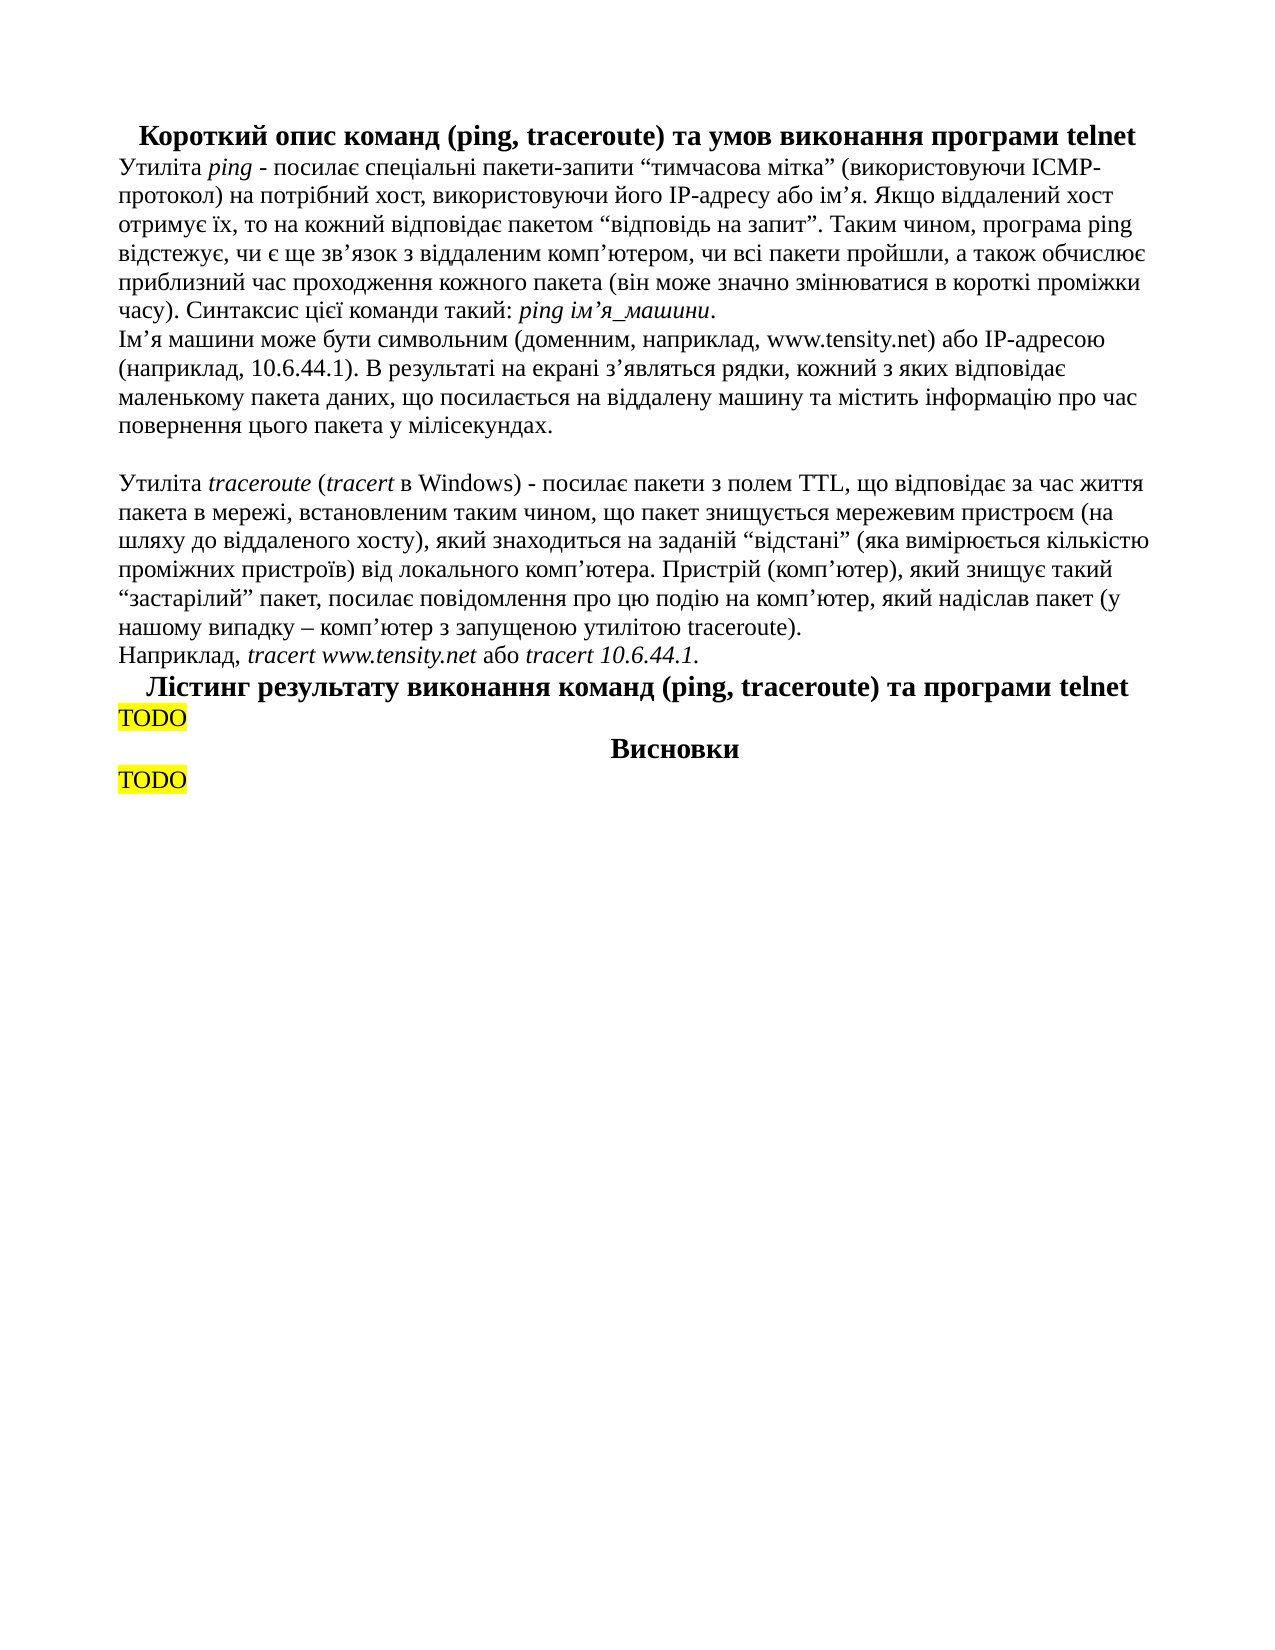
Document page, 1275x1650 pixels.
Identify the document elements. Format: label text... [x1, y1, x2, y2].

text Утиліта traceroute (tracert в Windows) - посилає пакети з полем TTL, що відповідає за час життя пакета в мережі, встановленим таким чином, що пакет знищується мережевим пристроєм (на шляху до віддаленого хосту), який знаходиться на заданій “відстані” (яка вимірюється кількістю проміжних пристроїв) від локального комп’ютера. Пристрій (комп’ютер), який знищує такий “застарілий” пакет, посилає повідомлення про цю подію на комп’ютер, який надіслав пакет (у [118, 468, 1157, 612]
text TODO [118, 765, 1157, 794]
text TODO [118, 703, 1157, 731]
text нашому випадку – комп’ютер з запущеною утилітою traceroute). [118, 612, 1157, 640]
text Ім’я машини може бути символьним (доменним, наприклад, www.tensity.net) або IP-адресою (наприклад, 10.6.44.1). В результаті на екрані з’являться рядки, кожний з яких відповідає маленькому пакета даних, що посилається на віддалену машину та містить інформацію про час повернення цього пакета у мілісекундах. [118, 324, 1157, 439]
text Короткий опис команд (ping, traceroute) та умов виконання програми telnet [118, 118, 1157, 152]
text Наприклад, tracert www.tensity.net або tracert 10.6.44.1. [118, 640, 1157, 669]
text Лістинг результату виконання команд (ping, traceroute) та програми telnet [118, 669, 1157, 703]
list Висновки [156, 731, 1157, 765]
text Утиліта ping - посилає спеціальні пакети-запити “тимчасова мітка” (використовуючи ICMP-протокол) на потрібний хост, використовуючи його IP-адресу або ім’я. Якщо віддалений хост отримує їх, то на кожний відповідає пакетом “відповідь на запит”. Таким чином, програма ping відстежує, чи є ще зв’язок з віддаленим комп’ютером, чи всі пакети пройшли, а також обчислює приблизний час проходження кожного пакета (він може значно змінюватися в короткі проміжки часу). Синтаксис цієї команди такий: ping ім’я_машини. [118, 152, 1157, 324]
